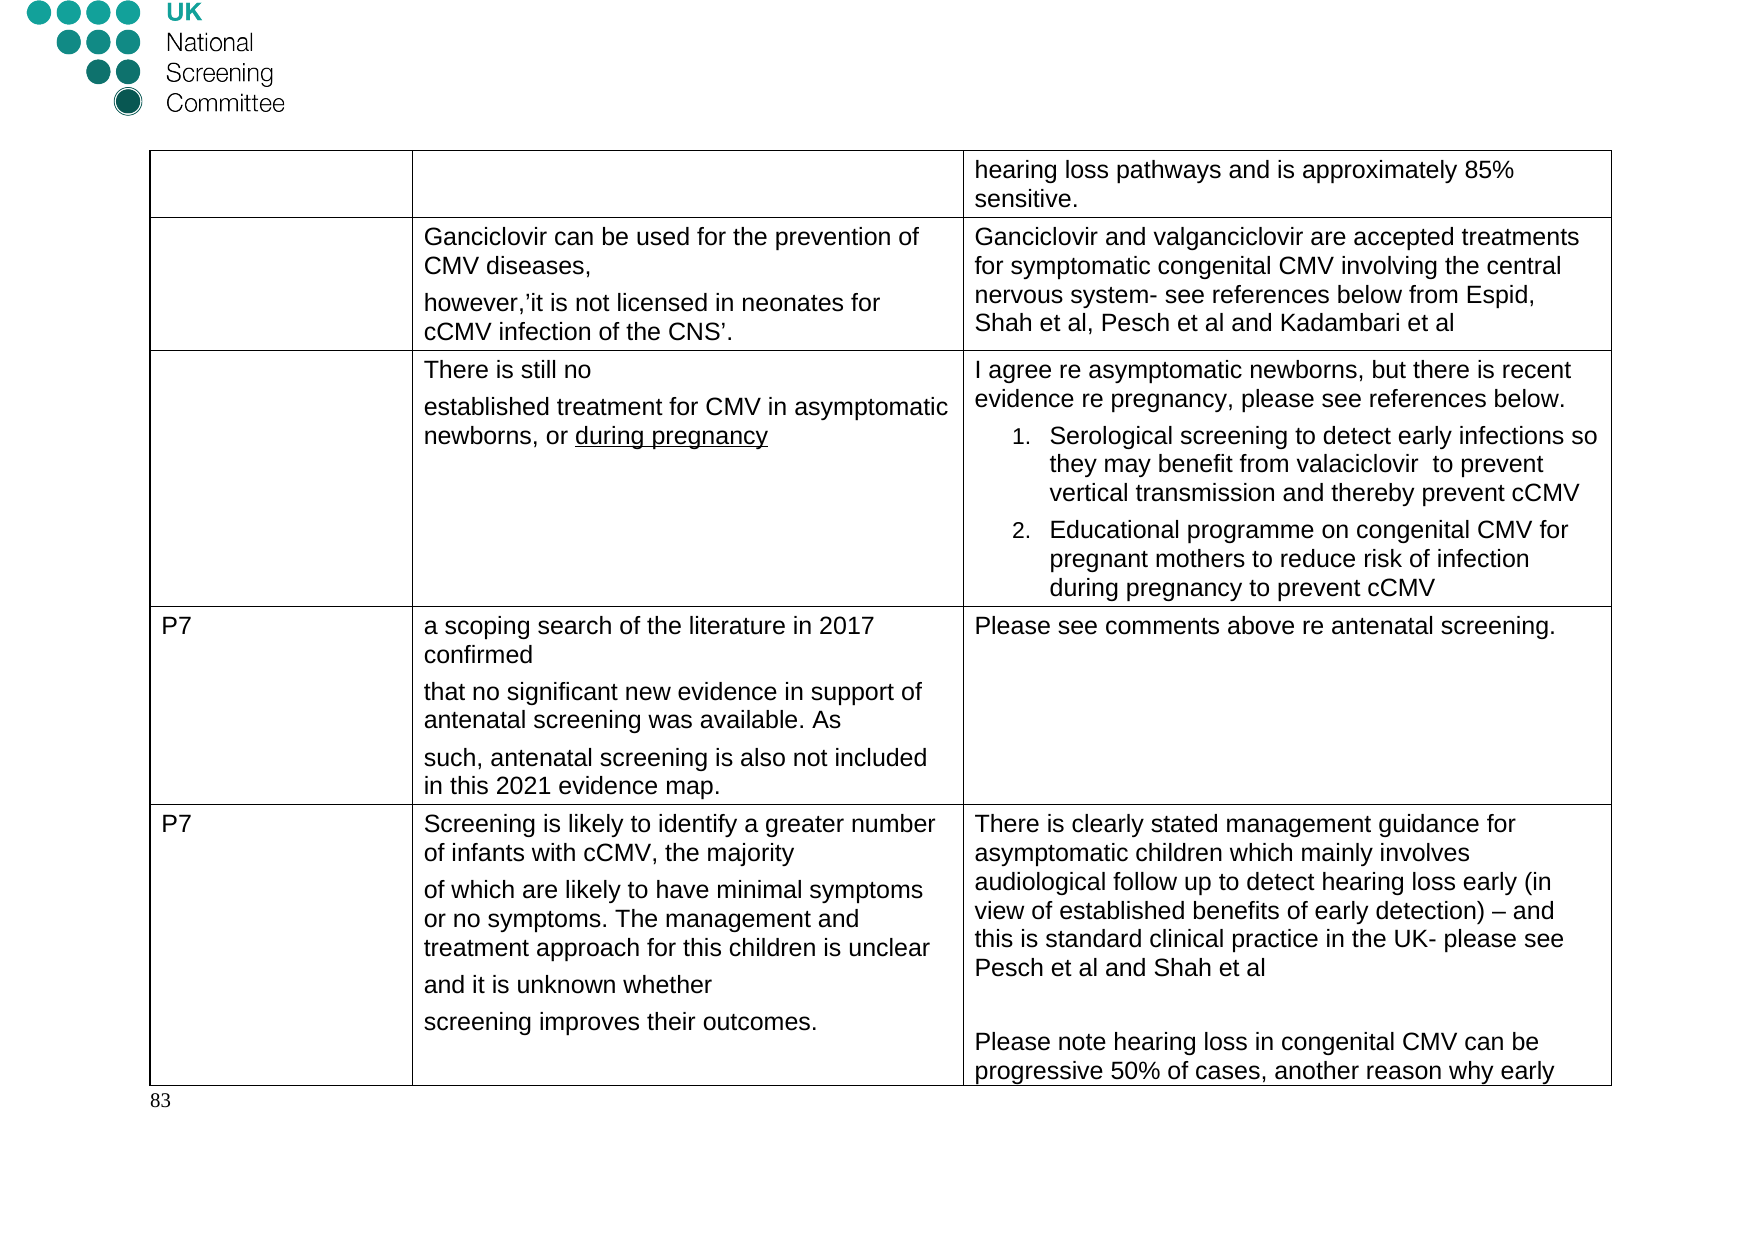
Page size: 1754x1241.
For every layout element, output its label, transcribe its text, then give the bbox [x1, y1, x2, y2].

table_cell Please see comments above re antenatal screening. [964, 607, 1611, 804]
table_cell Ganciclovir can be used for the prevention of CMV diseases, however,’it is not licensed in neonates for cCMV infection of the CNS’. [413, 218, 963, 349]
table_cell [151, 351, 412, 606]
table_cell Ganciclovir and valganciclovir are accepted treatments for symptomatic congenital CMV involving the central nervous system- see references below from Espid, Shah et al, Pesch et al and Kadambari et al [964, 218, 1611, 349]
table_cell [413, 151, 963, 217]
table_cell There is still no established treatment for CMV in asymptomatic newborns, or during pregnancy [413, 351, 963, 606]
table_cell I agree re asymptomatic newborns, but there is recent evidence re pregnancy, please see references below. Serological screening to detect early infections so they may benefit from valaciclovir to prevent vertical transmission and thereby prevent cCMV Educational programme on congenital CMV for pregnant mothers to reduce risk of infection during pregnancy to prevent cCMV [964, 351, 1611, 606]
table_cell hearing loss pathways and is approximately 85% sensitive. [964, 151, 1611, 217]
table_cell P7 [151, 607, 412, 804]
table_cell P7 [151, 805, 412, 1085]
table_cell There is clearly stated management guidance for asymptomatic children which mainly involves audiological follow up to detect hearing loss early (in view of established benefits of early detection) – and this is standard clinical practice in the UK- please see Pesch et al and Shah et al Please note hearing loss in congenital CMV can be progressive 50% of cases, another reason why early [964, 805, 1611, 1085]
table_cell [151, 151, 412, 217]
table_cell [151, 218, 412, 349]
table_cell Screening is likely to identify a greater number of infants with cCMV, the majority of which are likely to have minimal symptoms or no symptoms. The management and treatment approach for this children is unclear and it is unknown whether screening improves their outcomes. [413, 805, 963, 1085]
table_cell a scoping search of the literature in 2017 confirmed that no significant new evidence in support of antenatal screening was available. As such, antenatal screening is also not included in this 2021 evidence map. [413, 607, 963, 804]
